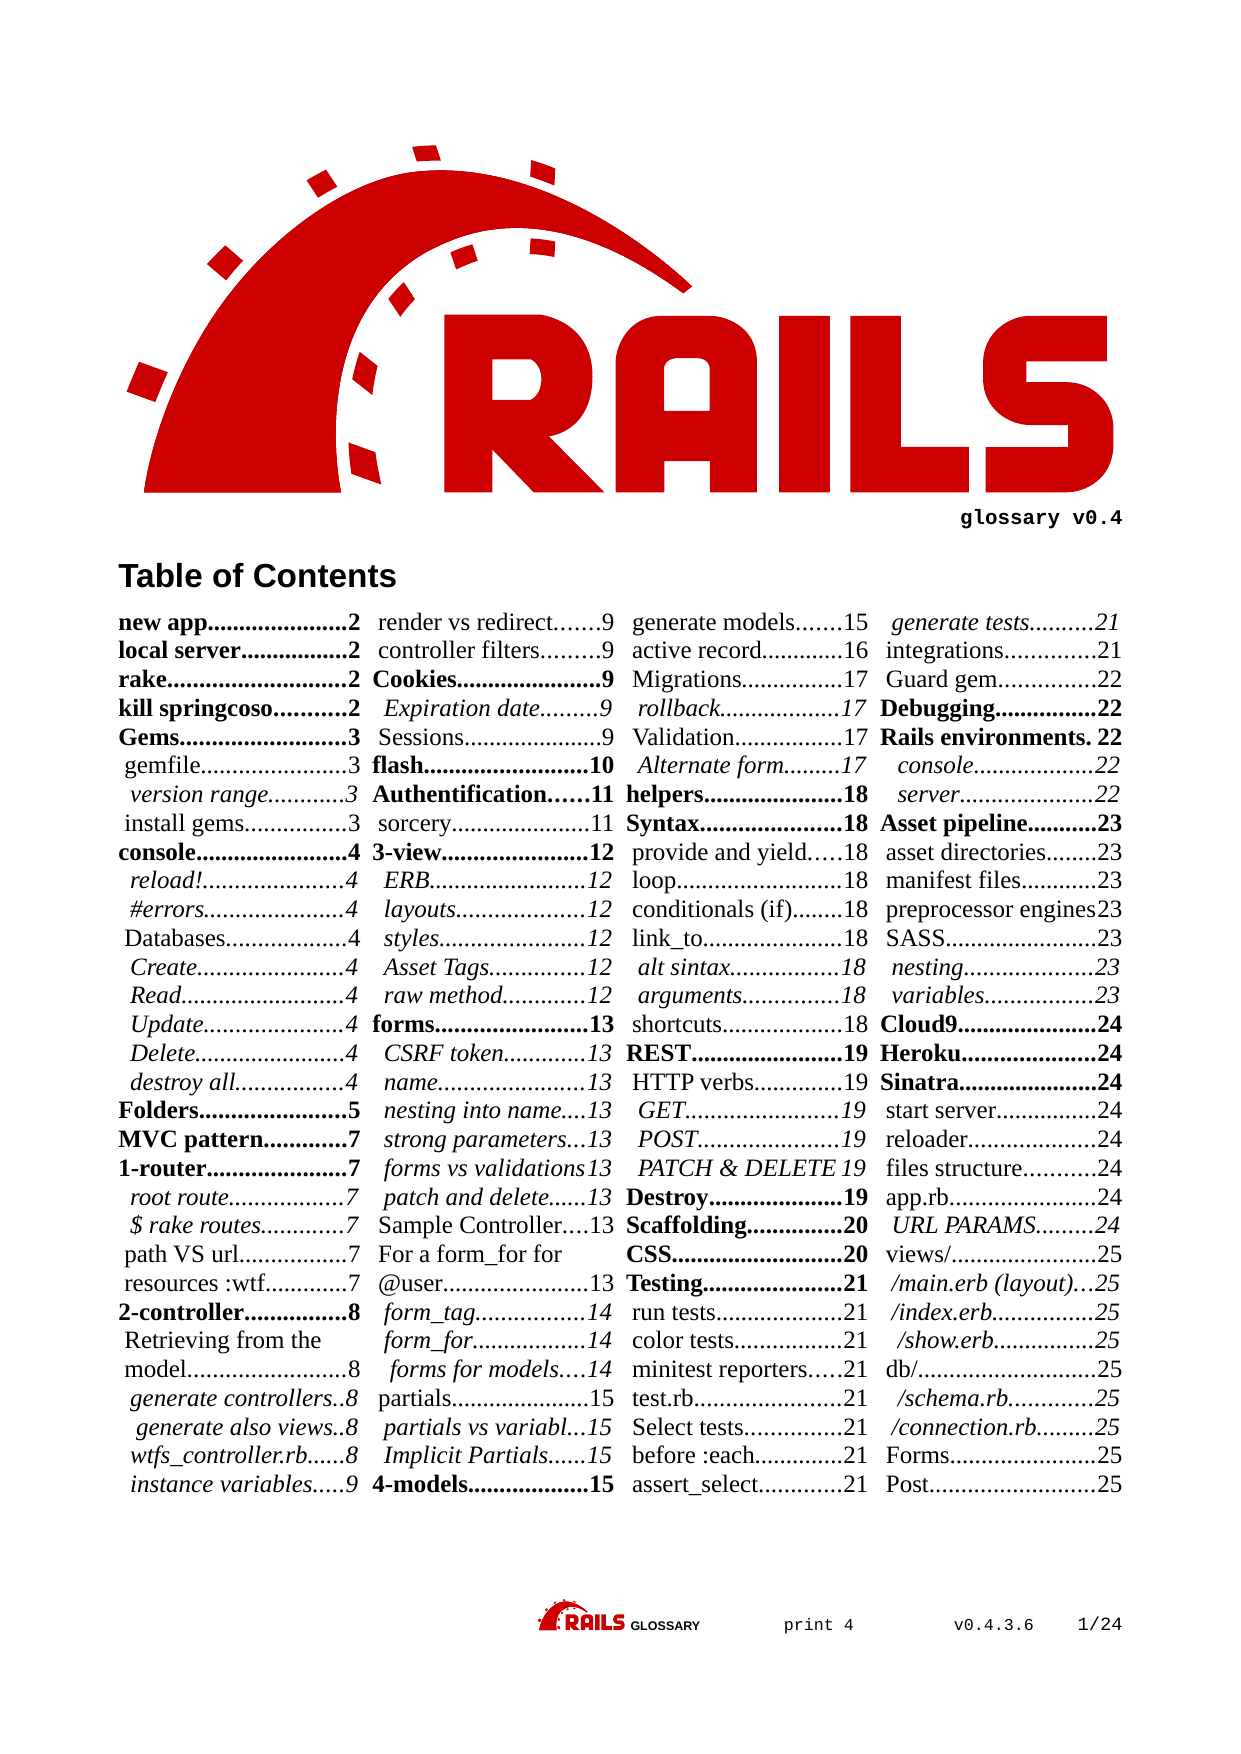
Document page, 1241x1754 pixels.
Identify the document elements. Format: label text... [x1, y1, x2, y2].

text Authentification 11 [372, 779, 614, 808]
text generate tests 21 [891, 607, 1122, 635]
text controller filters 9 [378, 635, 614, 664]
text run tests 21 [632, 1297, 868, 1325]
text name 13 [384, 1067, 614, 1095]
text 2-controller 8 [118, 1297, 360, 1325]
text Forms 25 [886, 1440, 1122, 1469]
text install gems 3 [124, 808, 360, 837]
text /show.erb 25 [891, 1325, 1122, 1354]
text /connection.rb 25 [891, 1412, 1122, 1440]
text manifest files 23 [886, 865, 1122, 894]
text files structure 24 [886, 1153, 1122, 1182]
text loop 18 [632, 865, 868, 894]
text destroy all 4 [130, 1067, 360, 1095]
text nesting into name 13 [384, 1095, 614, 1124]
text shortcuts 18 [632, 1009, 868, 1038]
text instance variables 9 [130, 1469, 360, 1498]
text Asset pipeline 23 [880, 808, 1122, 837]
text Folders 5 [118, 1095, 360, 1124]
text console 4 [118, 837, 360, 865]
text layouts 12 [384, 894, 614, 923]
text 3-view 12 [372, 837, 614, 865]
text Migrations 17 [632, 664, 868, 693]
text Rails environments 22 [880, 722, 1122, 750]
text Delete 4 [130, 1038, 360, 1067]
text /schema.rb 25 [891, 1383, 1122, 1412]
text patch and delete 13 [384, 1182, 614, 1210]
text Gems 3 [118, 722, 360, 750]
text HTTP verbs 19 [632, 1067, 868, 1095]
text Update 4 [130, 1009, 360, 1038]
text Databases 4 [124, 923, 360, 952]
text Expiration date 9 [384, 693, 614, 722]
text ERB 12 [384, 865, 614, 894]
text Cookies 9 [372, 664, 614, 693]
text /index.erb 25 [891, 1297, 1122, 1325]
text styles 12 [384, 923, 614, 952]
text alt sintax 18 [638, 952, 868, 980]
text Retrieving from the model 8 [124, 1325, 360, 1383]
text provide and yield 18 [632, 837, 868, 865]
text reloader 24 [886, 1124, 1122, 1153]
text strong parameters 13 [384, 1124, 614, 1153]
text views/ 25 [886, 1239, 1122, 1268]
text render vs redirect 9 [378, 607, 614, 635]
text link_to 18 [632, 923, 868, 952]
text Sinatra 24 [880, 1067, 1122, 1095]
text Alternate form 17 [638, 750, 868, 779]
text For a form_for for @user 13 [378, 1239, 614, 1297]
text gemfile 3 [124, 750, 360, 779]
text Read 4 [130, 980, 360, 1009]
text integrations 21 [886, 635, 1122, 664]
text asset directories 23 [886, 837, 1122, 865]
text helpers 18 [626, 779, 868, 808]
text rollback 17 [638, 693, 868, 722]
text kill springcoso 2 [118, 693, 360, 722]
text path VS url 7 [124, 1239, 360, 1268]
text preprocessor engines 23 [886, 894, 1122, 923]
text partials vs variabl 15 [384, 1412, 614, 1440]
text form_tag 14 [384, 1297, 614, 1325]
text test.rb 21 [632, 1383, 868, 1412]
text /main.erb (layout) 25 [891, 1268, 1122, 1297]
text Sessions 9 [378, 722, 614, 750]
text server 22 [897, 779, 1122, 808]
text local server 2 [118, 635, 360, 664]
text start server 24 [886, 1095, 1122, 1124]
text Debugging 22 [880, 693, 1122, 722]
text new app 2 [118, 607, 360, 635]
text SASS 23 [886, 923, 1122, 952]
text Implicit Partials 15 [384, 1440, 614, 1469]
text resources :wtf 7 [124, 1268, 360, 1297]
text console 22 [897, 750, 1122, 779]
text before :each 21 [632, 1440, 868, 1469]
text forms 13 [372, 1009, 614, 1038]
text generate controllers 8 [130, 1383, 360, 1412]
text app.rb 24 [886, 1182, 1122, 1210]
text Asset Tags 12 [384, 952, 614, 980]
text Select tests 21 [632, 1412, 868, 1440]
text CSS 20 [626, 1239, 868, 1268]
text 4-models 15 [372, 1469, 614, 1498]
text minitest reporters 21 [632, 1354, 868, 1383]
text variables 23 [891, 980, 1122, 1009]
text GET 19 [638, 1095, 868, 1124]
text MVC pattern 7 [118, 1124, 360, 1153]
text Heroku 24 [880, 1038, 1122, 1067]
text rake 2 [118, 664, 360, 693]
text active record 16 [632, 635, 868, 664]
text form_for 14 [384, 1325, 614, 1354]
text $ rake routes 7 [130, 1210, 360, 1239]
text root route 7 [130, 1182, 360, 1210]
text version range 3 [130, 779, 360, 808]
text Scaffolding 20 [626, 1210, 868, 1239]
text Cloud9 24 [880, 1009, 1122, 1038]
text PATCH & DELETE 19 [638, 1153, 868, 1182]
text glossary v0.4 [118, 507, 1122, 531]
text partials 15 [378, 1383, 614, 1412]
subtitle Table of Contents [118, 556, 1122, 594]
text Testing 21 [626, 1268, 868, 1297]
text forms for models 14 [389, 1354, 614, 1383]
text Guard gem 22 [886, 664, 1122, 693]
text generate models 15 [632, 607, 868, 635]
text CSRF token 13 [384, 1038, 614, 1067]
text POST 19 [638, 1124, 868, 1153]
text flash 10 [372, 750, 614, 779]
text sorcery 11 [378, 808, 614, 837]
text assert_select 21 [632, 1469, 868, 1498]
text nesting 23 [891, 952, 1122, 980]
text wtfs_controller.rb 8 [130, 1440, 360, 1469]
text Create 4 [130, 952, 360, 980]
text reload! 4 [130, 865, 360, 894]
text 1-router 7 [118, 1153, 360, 1182]
text REST 19 [626, 1038, 868, 1067]
text forms vs validations 13 [384, 1153, 614, 1182]
text Validation 17 [632, 722, 868, 750]
text Destroy 19 [626, 1182, 868, 1210]
text raw method 12 [384, 980, 614, 1009]
text #errors 4 [130, 894, 360, 923]
text generate also views 8 [136, 1412, 360, 1440]
text Sample Controller 13 [378, 1210, 614, 1239]
text arguments 18 [638, 980, 868, 1009]
text URL PARAMS 24 [891, 1210, 1122, 1239]
text Syntax 18 [626, 808, 868, 837]
text Post 25 [886, 1469, 1122, 1498]
text color tests 21 [632, 1325, 868, 1354]
text db/ 25 [886, 1354, 1122, 1383]
text conditionals (if) 18 [632, 894, 868, 923]
